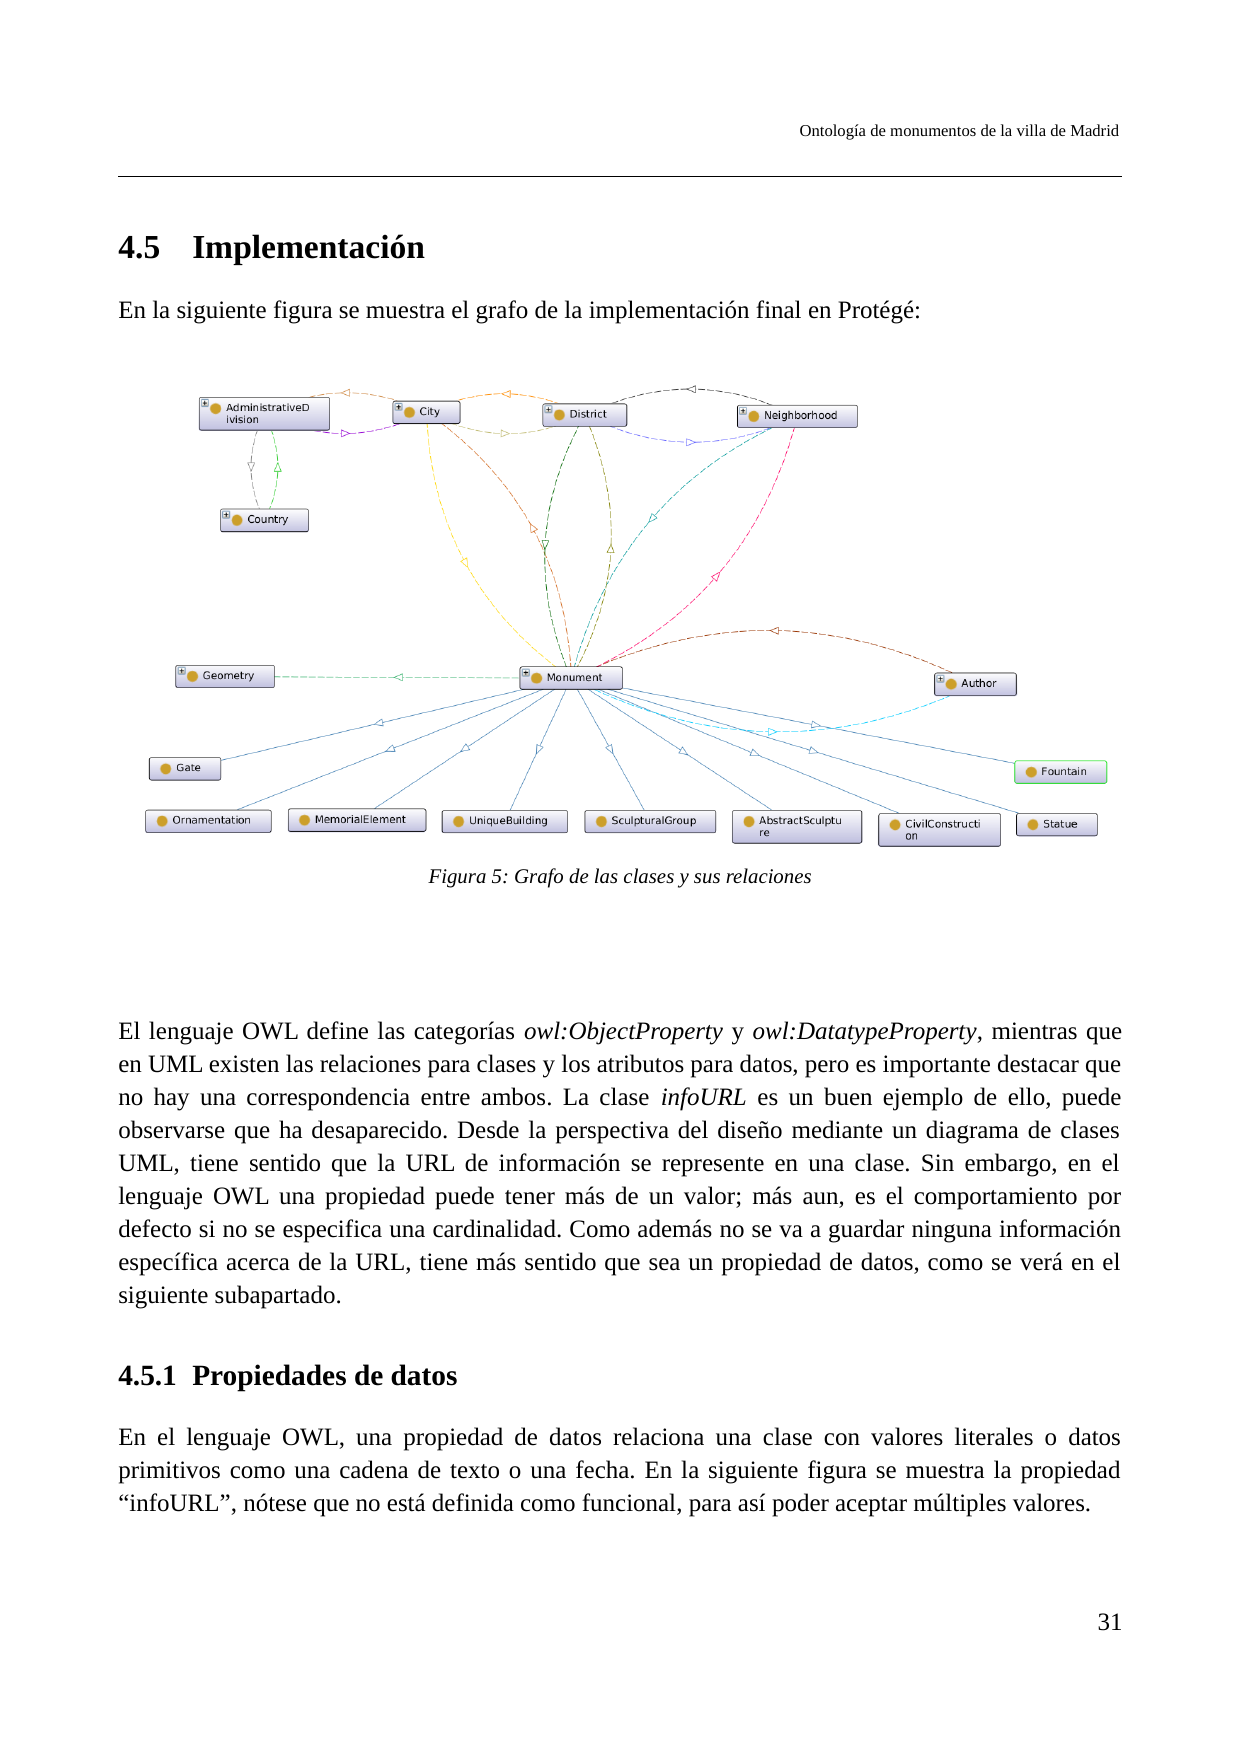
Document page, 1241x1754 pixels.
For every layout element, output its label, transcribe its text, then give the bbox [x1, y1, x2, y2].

subtitle Propiedades de datos [118, 1358, 1122, 1392]
text En la siguiente figura se muestra el grafo de la implementación final en Protégé: [118, 295, 1122, 324]
subtitle Implementación [118, 227, 1122, 265]
text [7, 358, 1233, 371]
text El lenguaje OWL define las categorías owl:ObjectProperty y owl:DatatypeProperty, mientras que en UML existen las relaciones para clases y los atributos para datos, pero es importante destacar que no hay una correspondencia entre ambos. La clase infoURL es un buen ejemplo de ello, puede observarse que ha desaparecido. Desde la perspectiva del diseño mediante un diagrama de clases UML, tiene sentido que la URL de información se represente en una clase. Sin embargo, en el lenguaje OWL una propiedad puede tener más de un valor; más aun, es el comportamiento por defecto si no se especifica una cardinalidad. Como además no se va a guardar ninguna información específica acerca de la URL, tiene más sentido que sea un propiedad de datos, como se verá en el siguiente subapartado. [7, 888, 1233, 1309]
text En el lenguaje OWL, una propiedad de datos relaciona una clase con valores literales o datos primitivos como una cadena de texto o una fecha. En la siguiente figura se muestra la propiedad “infoURL”, nótese que no está definida como funcional, para así poder aceptar múltiples valores. [118, 1422, 1122, 1517]
picture [118, 371, 1123, 851]
text Figura 5: Grafo de las clases y sus relaciones [7, 851, 1233, 888]
